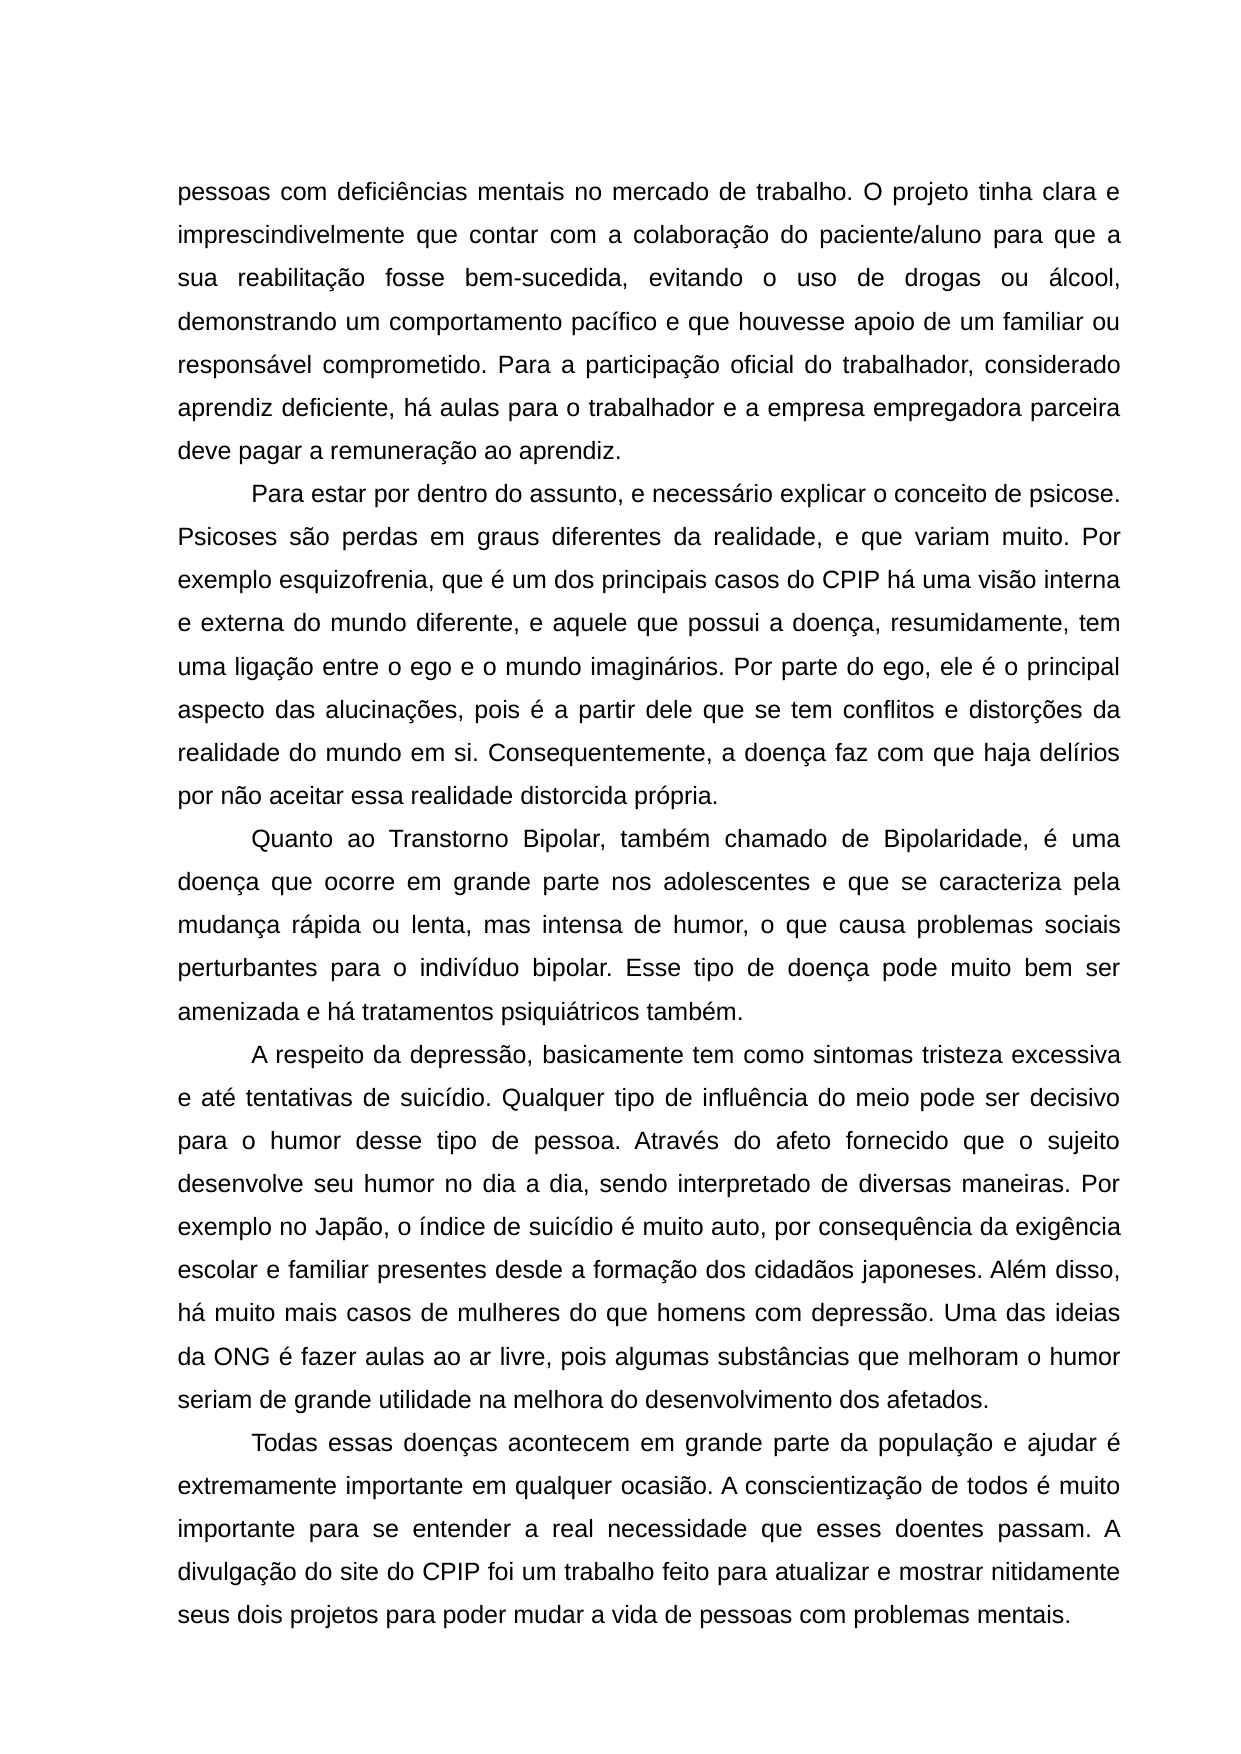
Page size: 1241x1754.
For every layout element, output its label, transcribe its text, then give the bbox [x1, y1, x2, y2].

text pessoas com deficiências mentais no mercado de trabalho. O projeto tinha clara e imprescindivelmente que contar com a colaboração do paciente/aluno para que a sua reabilitação fosse bem-sucedida, evitando o uso de drogas ou álcool, demonstrando um comportamento pacífico e que houvesse apoio de um familiar ou responsável comprometido. Para a participação oficial do trabalhador, considerado aprendiz deficiente, há aulas para o trabalhador e a empresa empregadora parceira deve pagar a remuneração ao aprendiz. [177, 177, 1122, 465]
text Para estar por dentro do assunto, e necessário explicar o conceito de psicose. Psicoses são perdas em graus diferentes da realidade, e que variam muito. Por exemplo esquizofrenia, que é um dos principais casos do CPIP há uma visão interna e externa do mundo diferente, e aquele que possui a doença, resumidamente, tem uma ligação entre o ego e o mundo imaginários. Por parte do ego, ele é o principal aspecto das alucinações, pois é a partir dele que se tem conflitos e distorções da realidade do mundo em si. Consequentemente, a doença faz com que haja delírios por não aceitar essa realidade distorcida própria. [177, 479, 1122, 810]
text A respeito da depressão, basicamente tem como sintomas tristeza excessiva e até tentativas de suicídio. Qualquer tipo de influência do meio pode ser decisivo para o humor desse tipo de pessoa. Através do afeto fornecido que o sujeito desenvolve seu humor no dia a dia, sendo interpretado de diversas maneiras. Por exemplo no Japão, o índice de suicídio é muito auto, por consequência da exigência escolar e familiar presentes desde a formação dos cidadãos japoneses. Além disso, há muito mais casos de mulheres do que homens com depressão. Uma das ideias da ONG é fazer aulas ao ar livre, pois algumas substâncias que melhoram o humor seriam de grande utilidade na melhora do desenvolvimento dos afetados. [177, 1040, 1122, 1413]
text Quanto ao Transtorno Bipolar, também chamado de Bipolaridade, é uma doença que ocorre em grande parte nos adolescentes e que se caracteriza pela mudança rápida ou lenta, mas intensa de humor, o que causa problemas sociais perturbantes para o indivíduo bipolar. Esse tipo de doença pode muito bem ser amenizada e há tratamentos psiquiátricos também. [177, 824, 1122, 1025]
text Todas essas doenças acontecem em grande parte da população e ajudar é extremamente importante em qualquer ocasião. A conscientização de todos é muito importante para se entender a real necessidade que esses doentes passam. A divulgação do site do CPIP foi um trabalho feito para atualizar e mostrar nitidamente seus dois projetos para poder mudar a vida de pessoas com problemas mentais. [177, 1428, 1122, 1629]
